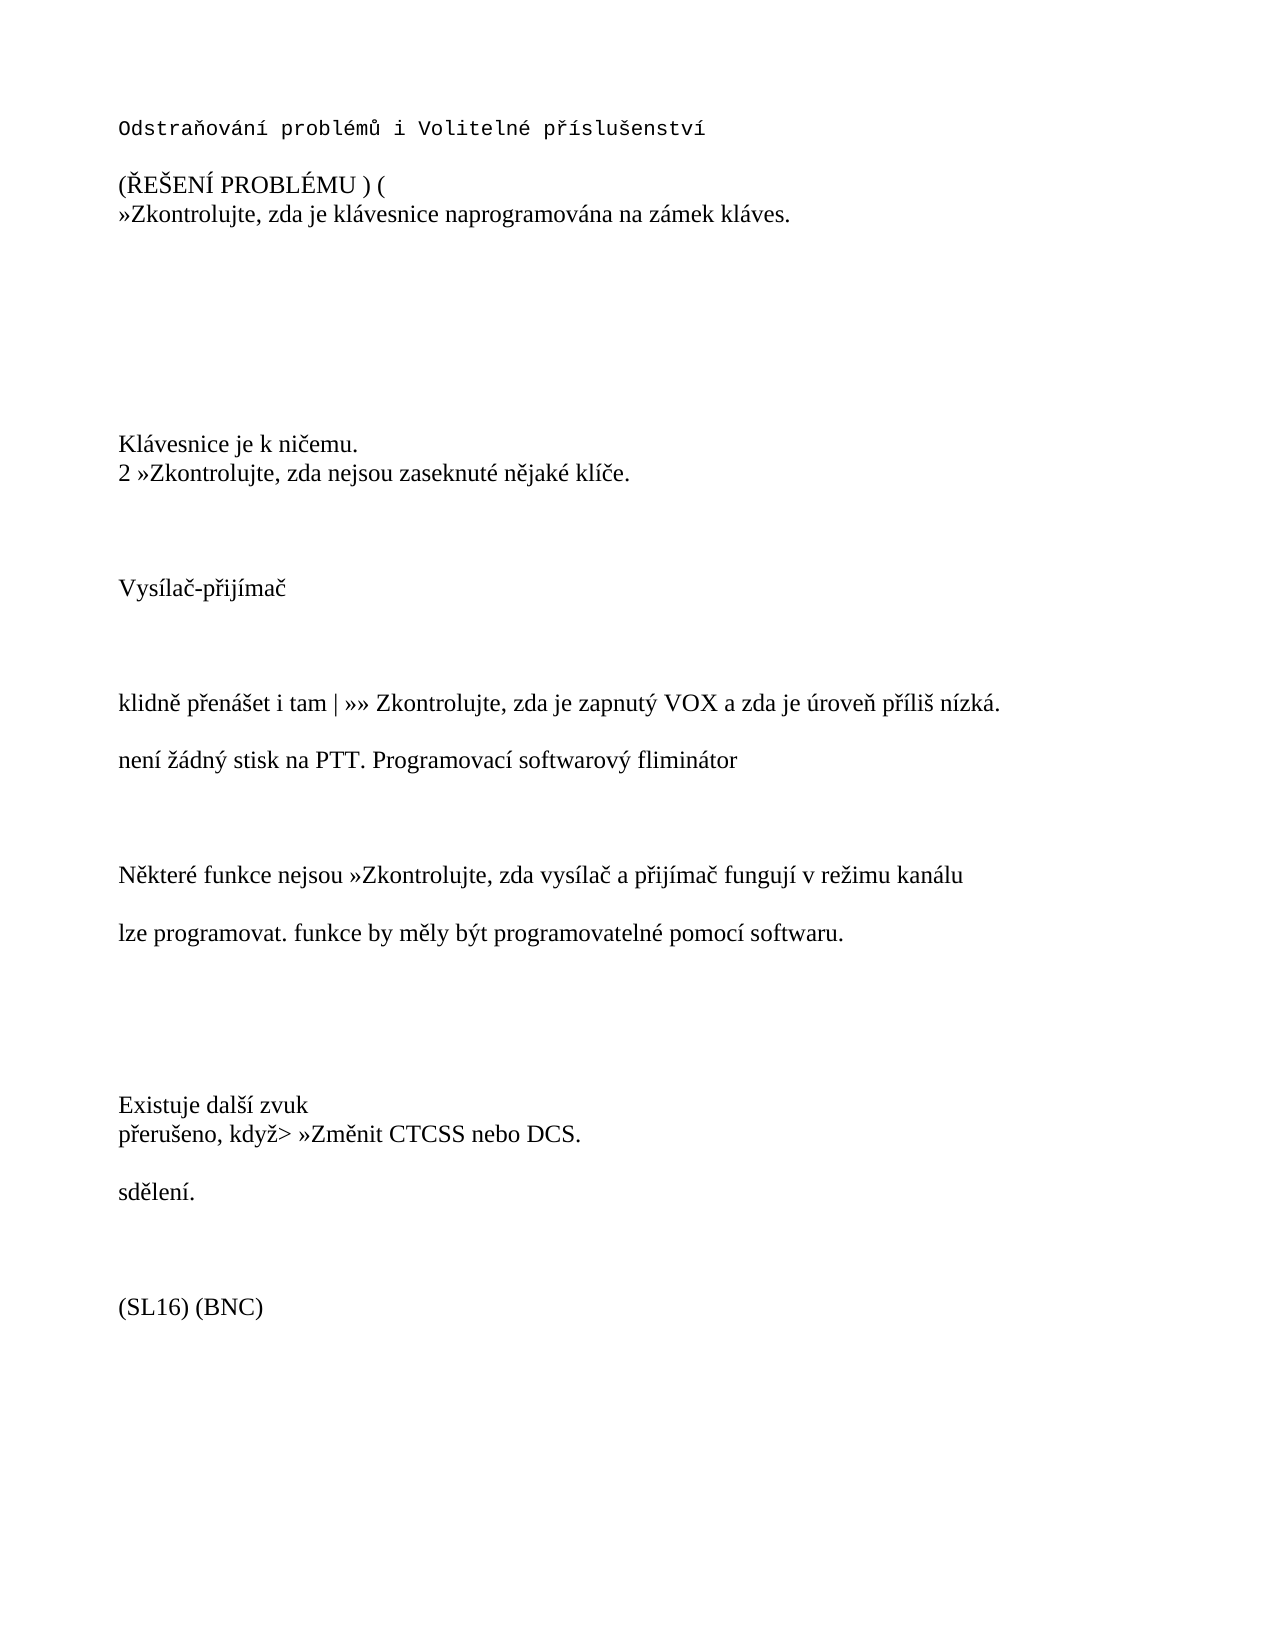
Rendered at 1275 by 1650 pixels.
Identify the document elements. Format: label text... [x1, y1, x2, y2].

text přerušeno, když> »Změnit CTCSS nebo DCS. [118, 1119, 1157, 1148]
text »Zkontrolujte, zda je klávesnice naprogramována na zámek kláves. [118, 199, 1157, 228]
text (SL16) (BNC) [118, 1292, 1157, 1321]
text 2 »Zkontrolujte, zda nejsou zaseknuté nějaké klíče. [118, 458, 1157, 487]
text klidně přenášet i tam | »» Zkontrolujte, zda je zapnutý VOX a zda je úroveň příliš nízká. [118, 688, 1157, 717]
text Některé funkce nejsou »Zkontrolujte, zda vysílač a přijímač fungují v režimu kanálu [118, 861, 1157, 889]
text Odstraňování problémů i Volitelné příslušenství [118, 118, 1157, 142]
text Vysílač-přijímač [118, 573, 1157, 602]
text sdělení. [118, 1177, 1157, 1206]
text (ŘEŠENÍ PROBLÉMU ) ( [118, 171, 1157, 199]
text Klávesnice je k ničemu. [118, 429, 1157, 458]
text není žádný stisk na PTT. Programovací softwarový fliminátor [118, 746, 1157, 774]
text Existuje další zvuk [118, 1091, 1157, 1119]
text lze programovat. funkce by měly být programovatelné pomocí softwaru. [118, 918, 1157, 947]
